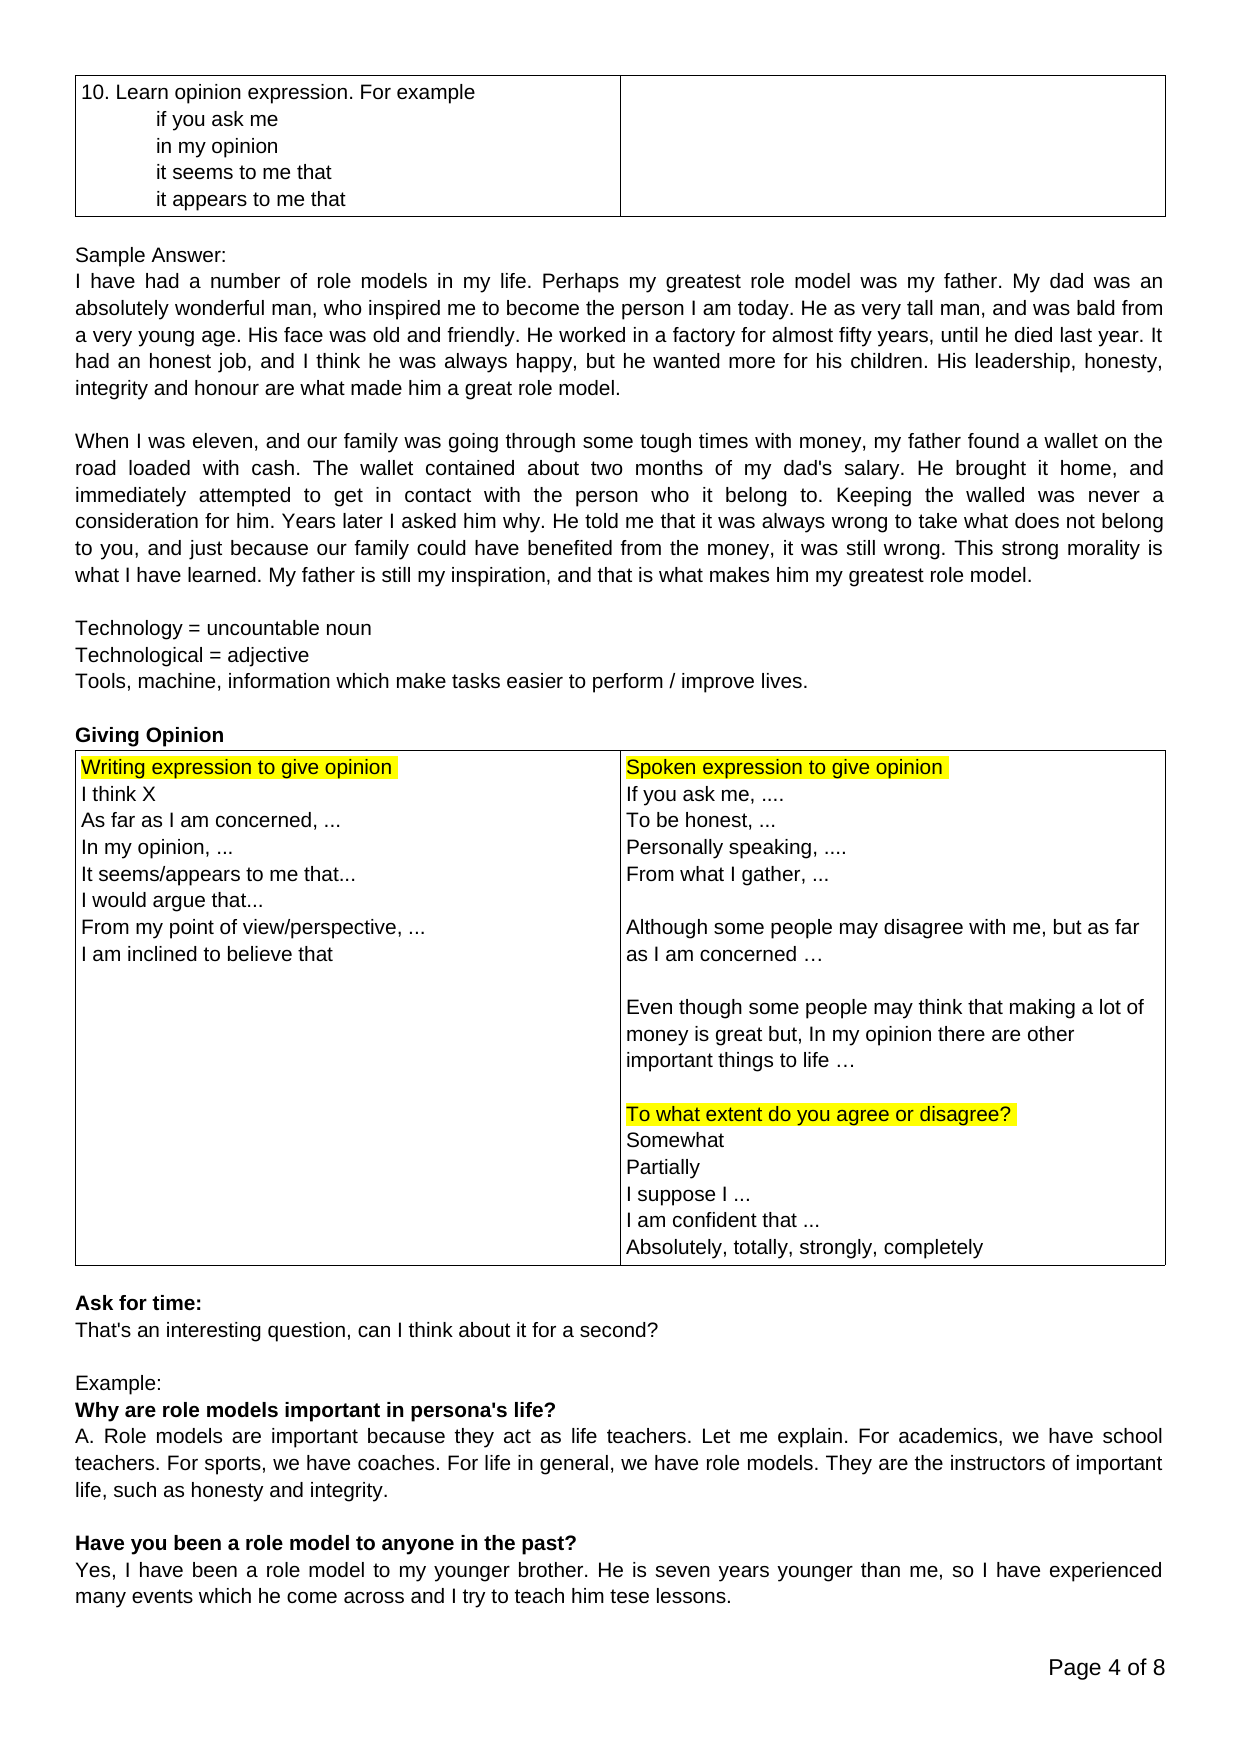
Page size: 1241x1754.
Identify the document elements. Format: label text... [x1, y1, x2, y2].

table_header Spoken expression to give opinion If you ask me, .... To be honest, ... Personally speaking, .... From what I gather, ... Although some people may disagree with me, but as far as I am concerned … Even though some people may think that making a lot of money is great but, In my opinion there are other important things to life … To what extent do you agree or disagree? Somewhat Partially I suppose I ... I am confident that ... Absolutely, totally, strongly, completely [621, 751, 1165, 1265]
table_header 10. Learn opinion expression. For example if you ask me in my opinion it seems to me that it appears to me that [76, 76, 620, 216]
text Technological = adjective [75, 643, 1165, 666]
text When I was eleven, and our family was going through some tough times with money, my father found a wallet on the road loaded with cash. The wallet contained about two months of my dad's salary. He brought it home, and immediately attempted to get in contact with the person who it belong to. Keeping the walled was never a consideration for him. Years later I asked him why. He told me that it was always wrong to take what does not belong to you, and just because our family could have benefited from the money, it was still wrong. This strong morality is what I have learned. My father is still my inspiration, and that is what makes him my greatest role model. [75, 430, 1165, 586]
text Ask for time: [75, 1291, 1165, 1315]
text I have had a number of role models in my life. Perhaps my greatest role model was my father. My dad was an absolutely wonderful man, who inspired me to become the person I am today. He as very tall man, and was bald from a very young age. His face was old and friendly. He worked in a factory for almost fifty years, until he died last year. It had an honest job, and I think he was always happy, but he wanted more for his children. His leadership, honesty, integrity and honour are what made him a great role model. [75, 270, 1165, 400]
text Technology = uncountable noun [75, 617, 1165, 640]
text Giving Opinion [75, 723, 1165, 746]
text Have you been a role model to anyone in the past? [75, 1531, 1165, 1555]
text That's an interesting question, can I think about it for a second? [75, 1318, 1165, 1341]
text Yes, I have been a role model to my younger brother. He is seven years younger than me, so I have experienced many events which he come across and I try to teach him tese lessons. [75, 1558, 1165, 1608]
table_header Writing expression to give opinion I think X As far as I am concerned, ... In my opinion, ... It seems/appears to me that... I would argue that... From my point of view/perspective, ... I am inclined to believe that [76, 751, 620, 1265]
text Sample Answer: [75, 243, 1165, 266]
text A. Role models are important because they act as life teachers. Let me explain. For academics, we have school teachers. For sports, we have coaches. For life in general, we have role models. They are the instructors of important life, such as honesty and integrity. [75, 1425, 1165, 1501]
table_header [621, 76, 1165, 216]
text Tools, machine, information which make tasks easier to perform / improve lives. [75, 670, 1165, 693]
text Why are role models important in persona's life? [75, 1398, 1165, 1421]
text Example: [75, 1371, 1165, 1395]
